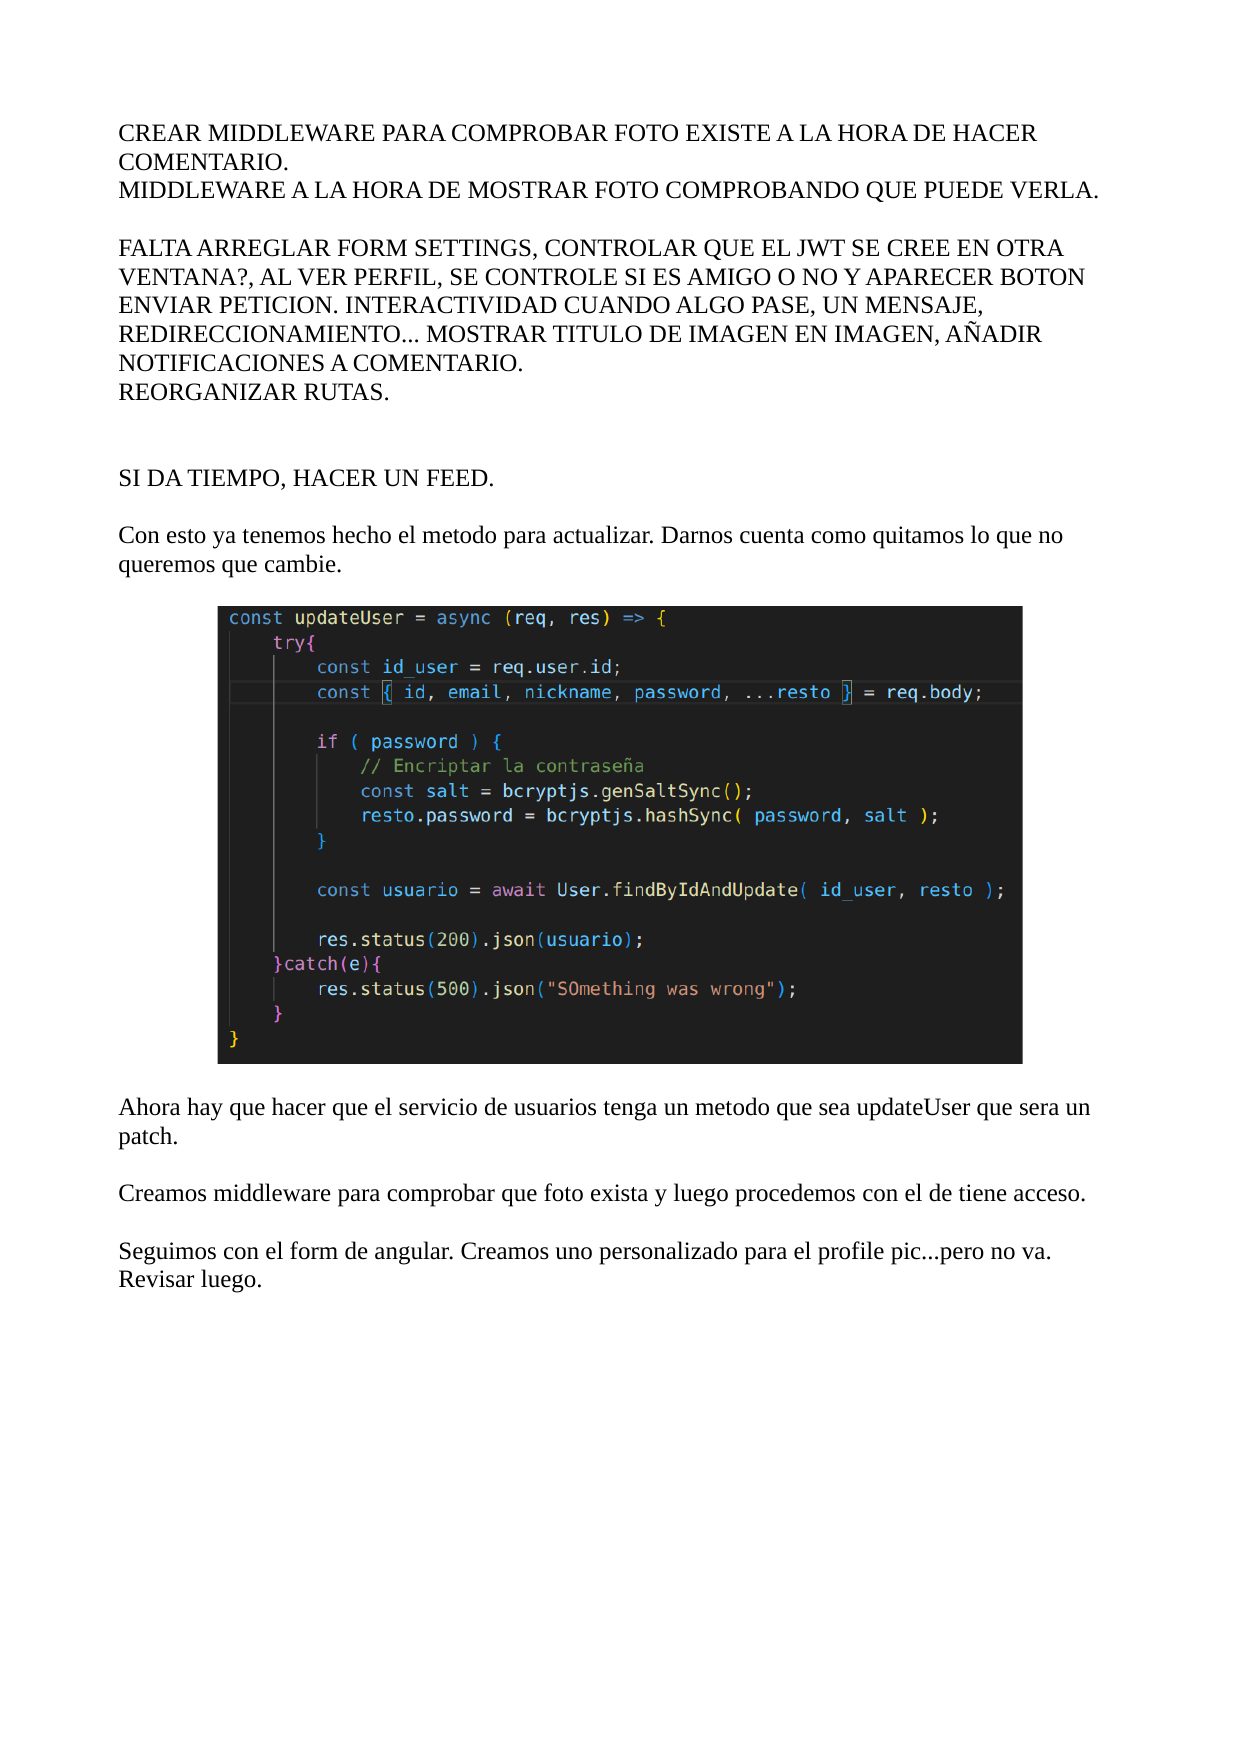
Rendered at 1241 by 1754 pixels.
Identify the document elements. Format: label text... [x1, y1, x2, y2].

text REORGANIZAR RUTAS. [118, 377, 1122, 406]
text Con esto ya tenemos hecho el metodo para actualizar. Darnos cuenta como quitamos lo que no queremos que cambie. [118, 521, 1122, 578]
text SI DA TIEMPO, HACER UN FEED. [118, 463, 1122, 492]
text Ahora hay que hacer que el servicio de usuarios tenga un metodo que sea updateUser que sera un patch. [118, 1092, 1122, 1149]
text FALTA ARREGLAR FORM SETTINGS, CONTROLAR QUE EL JWT SE CREE EN OTRA VENTANA?, AL VER PERFIL, SE CONTROLE SI ES AMIGO O NO Y APARECER BOTON ENVIAR PETICION. INTERACTIVIDAD CUANDO ALGO PASE, UN MENSAJE, REDIRECCIONAMIENTO... MOSTRAR TITULO DE IMAGEN EN IMAGEN, AÑADIR NOTIFICACIONES A COMENTARIO. [118, 233, 1122, 377]
text Seguimos con el form de angular. Creamos uno personalizado para el profile pic...pero no va. Revisar luego. [118, 1236, 1122, 1293]
text MIDDLEWARE A LA HORA DE MOSTRAR FOTO COMPROBANDO QUE PUEDE VERLA. [118, 176, 1122, 204]
text Creamos middleware para comprobar que foto exista y luego procedemos con el de tiene acceso. [118, 1178, 1122, 1207]
picture [217, 606, 1023, 1064]
text CREAR MIDDLEWARE PARA COMPROBAR FOTO EXISTE A LA HORA DE HACER COMENTARIO. [118, 118, 1122, 176]
